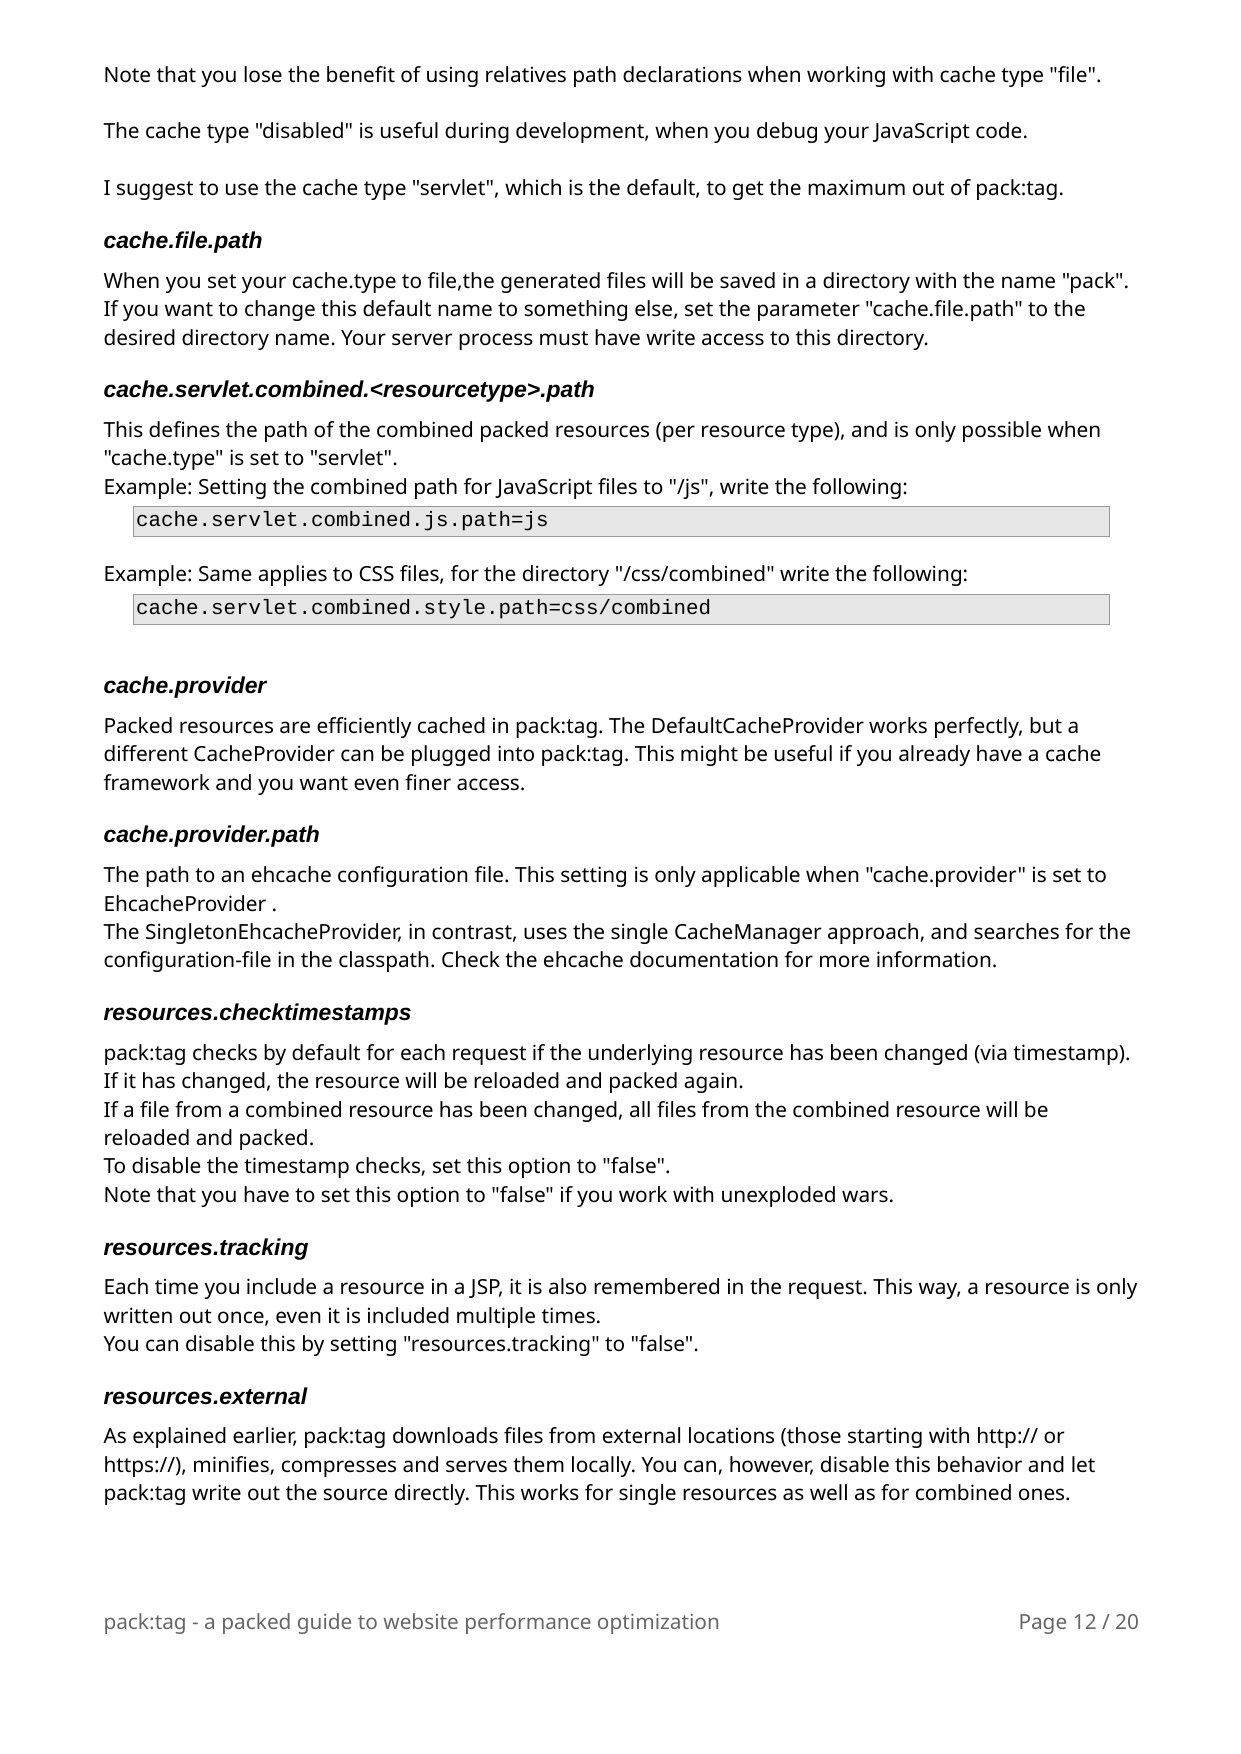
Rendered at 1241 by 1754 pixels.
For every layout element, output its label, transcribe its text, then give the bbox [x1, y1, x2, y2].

text Packed resources are efficiently cached in pack:tag. The DefaultCacheProvider works perfectly, but a different CacheProvider can be plugged into pack:tag. This might be useful if you already have a cache framework and you want even finer access. [103, 711, 1139, 796]
text cache.servlet.combined.js.path=js [134, 507, 1109, 536]
text As explained earlier, pack:tag downloads files from external locations (those starting with http:// or https://), minifies, compresses and serves them locally. You can, however, disable this behavior and let pack:tag write out the source directly. This works for single resources as well as for combined ones. [103, 1422, 1139, 1507]
text Example: Same applies to CSS files, for the directory "/css/combined" write the following: [103, 559, 1139, 588]
subtitle cache.servlet.combined.<resourcetype>.path [103, 376, 1139, 402]
text Note that you have to set this option to "false" if you work with unexploded wars. [103, 1180, 1139, 1208]
text Example: Setting the combined path for JavaScript files to "/js", write the following: [103, 472, 1139, 500]
subtitle cache.provider.path [103, 821, 1139, 848]
text To disable the timestamp checks, set this option to "false". [103, 1152, 1139, 1180]
text This defines the path of the combined packed resources (per resource type), and is only possible when "cache.type" is set to "servlet". [103, 415, 1139, 472]
text When you set your cache.type to file,the generated files will be saved in a directory with the name "pack". If you want to change this default name to something else, set the parameter "cache.file.path" to the desired directory name. Your server process must have write access to this directory. [103, 266, 1139, 351]
text Note that you lose the benefit of using relatives path declarations when working with cache type "file". [103, 60, 1139, 88]
subtitle resources.external [103, 1383, 1139, 1409]
text cache.servlet.combined.style.path=css/combined [134, 595, 1109, 624]
text You can disable this by setting "resources.tracking" to "false". [103, 1329, 1139, 1358]
text I suggest to use the cache type "servlet", which is the default, to get the maximum out of pack:tag. [103, 173, 1139, 202]
subtitle cache.file.path [103, 227, 1139, 253]
text The path to an ehcache configuration file. This setting is only applicable when "cache.provider" is set to EhcacheProvider . [103, 860, 1139, 917]
text The cache type "disabled" is useful during development, when you debug your JavaScript code. [103, 117, 1139, 145]
text pack:tag checks by default for each request if the underlying resource has been changed (via timestamp). If it has changed, the resource will be reloaded and packed again. [103, 1038, 1139, 1095]
text Each time you include a resource in a JSP, it is also remembered in the request. This way, a resource is only written out once, even it is included multiple times. [103, 1272, 1139, 1329]
subtitle resources.tracking [103, 1233, 1139, 1260]
subtitle cache.provider [103, 672, 1139, 699]
text If a file from a combined resource has been changed, all files from the combined resource will be reloaded and packed. [103, 1095, 1139, 1152]
subtitle resources.checktimestamps [103, 999, 1139, 1025]
text The SingletonEhcacheProvider, in contrast, uses the single CacheManager approach, and searches for the configuration-file in the classpath. Check the ehcache documentation for more information. [103, 917, 1139, 974]
